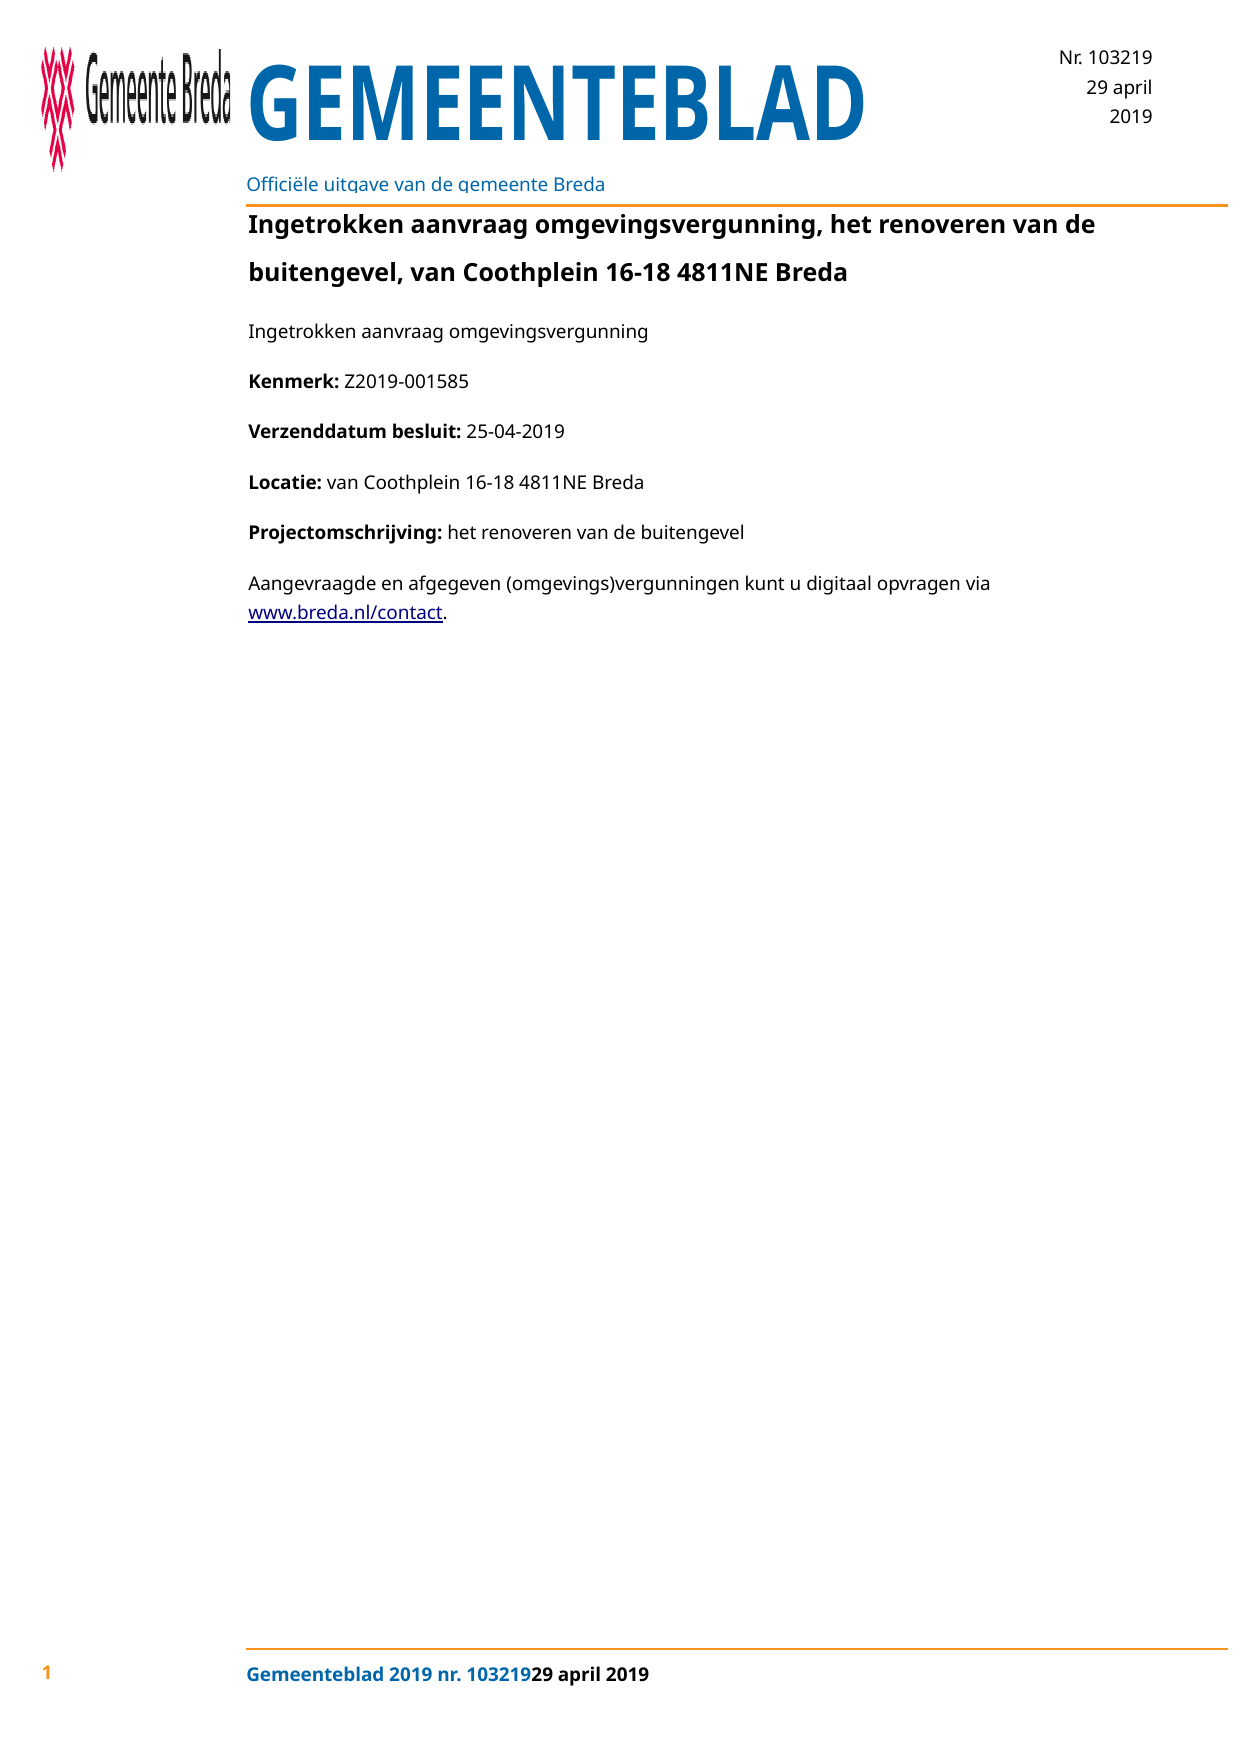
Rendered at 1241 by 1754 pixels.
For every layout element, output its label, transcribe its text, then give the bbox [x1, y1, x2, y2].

text Ingetrokken aanvraag omgevingsvergunning, het renoveren van de buitengevel, van Coothplein 16-18 4811NE Breda [248, 207, 1152, 288]
text Locatie: van Coothplein 16-18 4811NE Breda [248, 469, 1152, 495]
text Verzenddatum besluit: 25-04-2019 [248, 419, 1152, 444]
text Ingetrokken aanvraag omgevingsvergunning [248, 318, 1152, 344]
text Aangevraagde en afgegeven (omgevings)vergunningen kunt u digitaal opvragen via www.breda.nl/contact. [248, 570, 1152, 625]
picture [41, 47, 231, 172]
text Projectomschrijving: het renoveren van de buitengevel [248, 519, 1152, 545]
text Kenmerk: Z2019-001585 [248, 368, 1152, 394]
